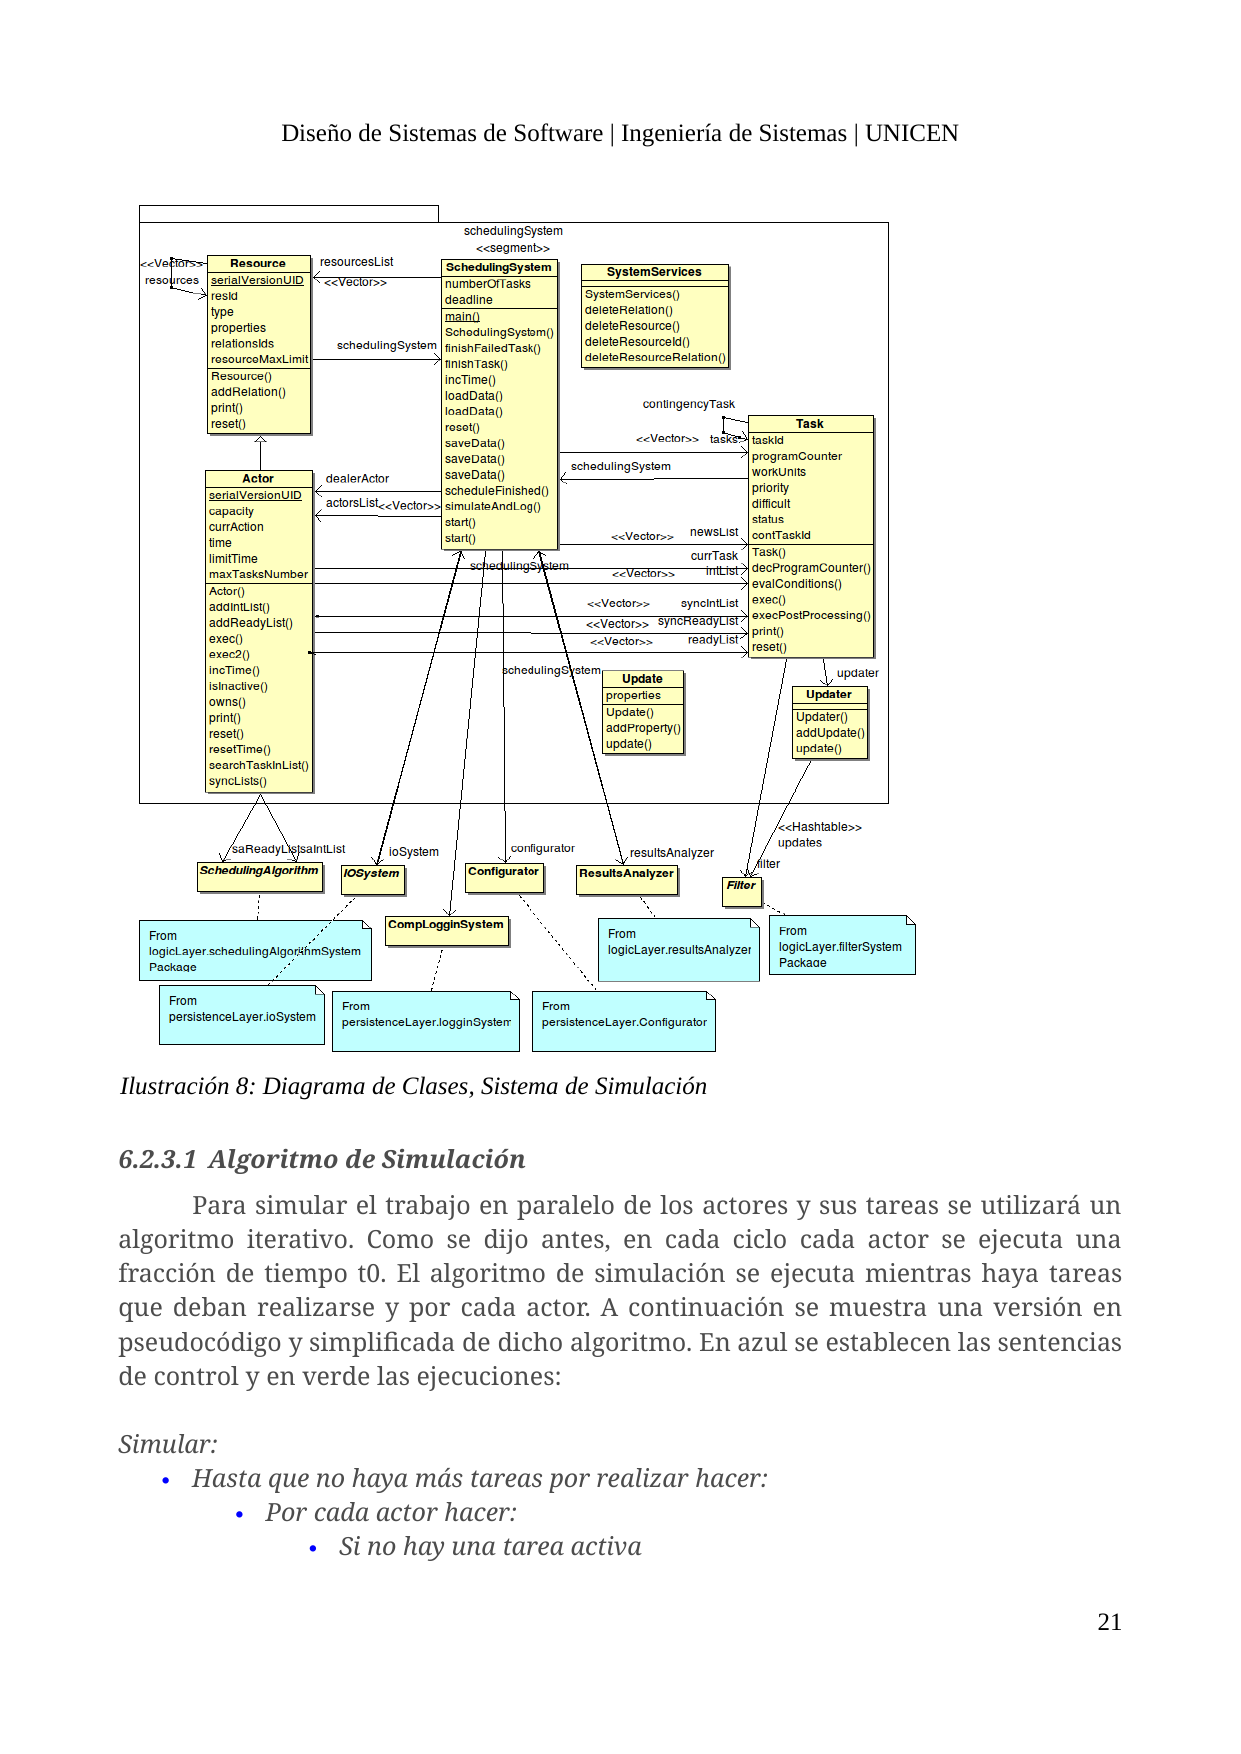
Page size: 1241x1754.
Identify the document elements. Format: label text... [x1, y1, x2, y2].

text Para simular el trabajo en paralelo de los actores y sus tareas se utilizará un algoritmo iterativo. Como se dijo antes, en cada ciclo cada actor se ejecuta una fracción de tiempo t0. El algoritmo de simulación se ejecuta mientras haya tareas que deban realizarse y por cada actor. A continuación se muestra una versión en pseudocódigo y simplificada de dicho algoritmo. En azul se establecen las sentencias de control y en verde las ejecuciones: [118, 1188, 1122, 1392]
list Si no hay una tarea activa [309, 1528, 1122, 1563]
list Hasta que no haya más tareas por realizar hacer: [162, 1460, 1122, 1494]
picture [136, 199, 926, 1062]
text Simular: [118, 1426, 1122, 1460]
subtitle Algoritmo de Simulación [118, 1141, 1122, 1175]
text Ilustración 8: Diagrama de Clases, Sistema de Simulación [120, 1071, 939, 1100]
list Por cada actor hacer: [236, 1494, 1122, 1528]
